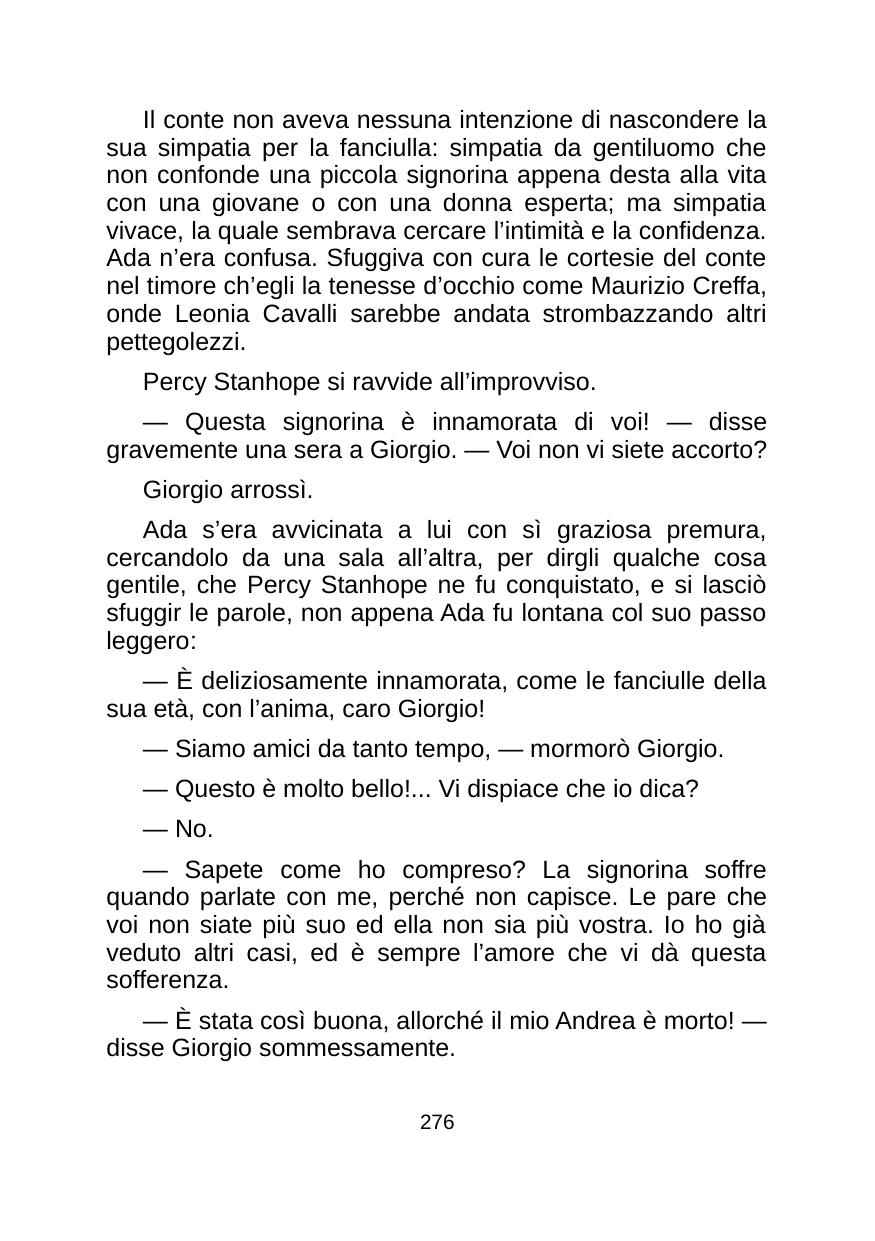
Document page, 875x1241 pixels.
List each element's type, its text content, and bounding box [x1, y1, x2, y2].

text — Questa signorina è innamorata di voi! — disse gravemente una sera a Giorgio. — Voi non vi siete accorto? [106, 408, 768, 464]
text — No. [106, 816, 768, 843]
text — Siamo amici da tanto tempo, — mormorò Giorgio. [106, 735, 768, 763]
text — È deliziosamente innamorata, come le fanciulle della sua età, con l’anima, caro Giorgio! [106, 667, 768, 723]
text — Sapete come ho compreso? La signorina soffre quando parlate con me, perché non capisce. Le pare che voi non siate più suo ed ella non sia più vostra. Io ho già veduto altri casi, ed è sempre l’amore che vi dà questa sofferenza. [106, 856, 768, 994]
text Il conte non aveva nessuna intenzione di nascondere la sua simpatia per la fanciulla: simpatia da gentiluomo che non confonde una piccola signorina appena desta alla vita con una giovane o con una donna esperta; ma simpatia vivace, la quale sembrava cercare l’intimità e la confidenza. Ada n’era confusa. Sfuggiva con cura le cortesie del conte nel timore ch’egli la tenesse d’occhio come Maurizio Creffa, onde Leonia Cavalli sarebbe andata strombazzando altri pettegolezzi. [106, 106, 768, 356]
text — Questo è molto bello!... Vi dispiace che io dica? [106, 776, 768, 803]
text Ada s’era avvicinata a lui con sì graziosa premura, cercandolo da una sala all’altra, per dirgli qualche cosa gentile, che Percy Stanhope ne fu conquistato, e si lasciò sfuggir le parole, non appena Ada fu lontana col suo passo leggero: [106, 516, 768, 655]
text Percy Stanhope si ravvide all’improvviso. [106, 368, 768, 396]
text Giorgio arrossì. [106, 476, 768, 504]
text — È stata così buona, allorché il mio Andrea è morto! — disse Giorgio sommessamente. [106, 1007, 768, 1062]
